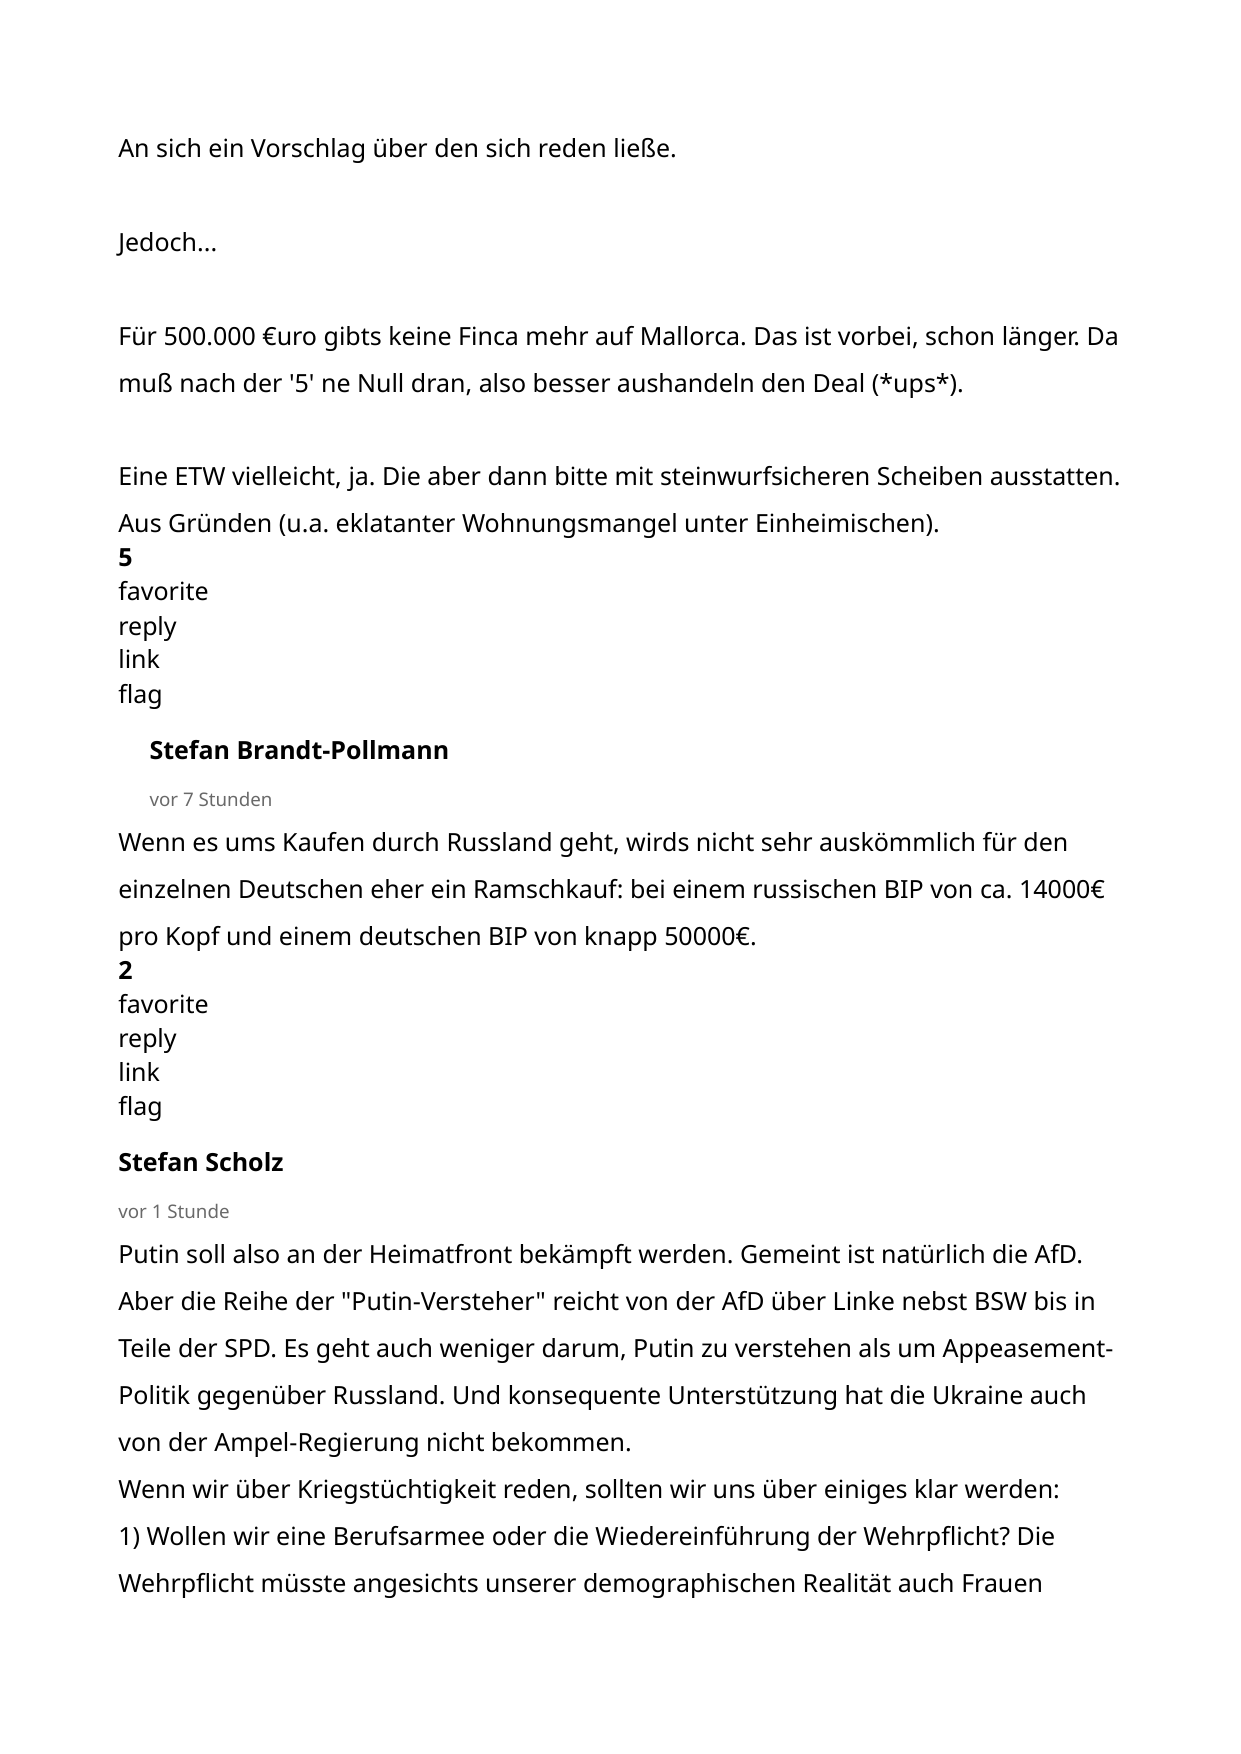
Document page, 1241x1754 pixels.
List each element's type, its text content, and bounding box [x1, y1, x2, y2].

text favorite [118, 574, 1122, 608]
text flag [118, 1089, 1122, 1123]
text link [118, 1055, 1122, 1089]
text vor 1 Stunde [118, 1195, 1122, 1224]
text flag [118, 676, 1122, 710]
text link [118, 642, 1122, 676]
text Wenn es ums Kaufen durch Russland geht, wirds nicht sehr auskömmlich für den einzelnen Deutschen eher ein Ramschkauf: bei einem russischen BIP von ca. 14000€ pro Kopf und einem deutschen BIP von knapp 50000€. [118, 812, 1122, 952]
text Putin soll also an der Heimatfront bekämpft werden. Gemeint ist natürlich die AfD. Aber die Reihe der "Putin-Versteher" reicht von der AfD über Linke nebst BSW bis in Teile der SPD. Es geht auch weniger darum, Putin zu verstehen als um Appeasement-Politik gegenüber Russland. Und konsequente Unterstützung hat die Ukraine auch von der Ampel-Regierung nicht bekommen. Wenn wir über Kriegstüchtigkeit reden, sollten wir uns über einiges klar werden: 1) Wollen wir eine Berufsarmee oder die Wiedereinführung der Wehrpflicht? Die Wehrpflicht müsste angesichts unserer demographischen Realität auch Frauen [118, 1224, 1122, 1599]
text reply [118, 608, 1122, 642]
text 2 [118, 952, 1122, 987]
text reply [118, 1021, 1122, 1055]
text 5 [118, 540, 1122, 574]
text vor 7 Stunden [149, 782, 1122, 812]
text favorite [118, 987, 1122, 1021]
text Stefan Brandt-Pollmann [149, 726, 1114, 767]
text Stefan Scholz [118, 1138, 1114, 1179]
text An sich ein Vorschlag über den sich reden ließe. Jedoch... Für 500.000 €uro gibts keine Finca mehr auf Mallorca. Das ist vorbei, schon länger. Da muß nach der '5' ne Null dran, also besser aushandeln den Deal (*ups*). Eine ETW vielleicht, ja. Die aber dann bitte mit steinwurfsicheren Scheiben ausstatten. Aus Gründen (u.a. eklatanter Wohnungsmangel unter Einheimischen). [118, 118, 1122, 540]
